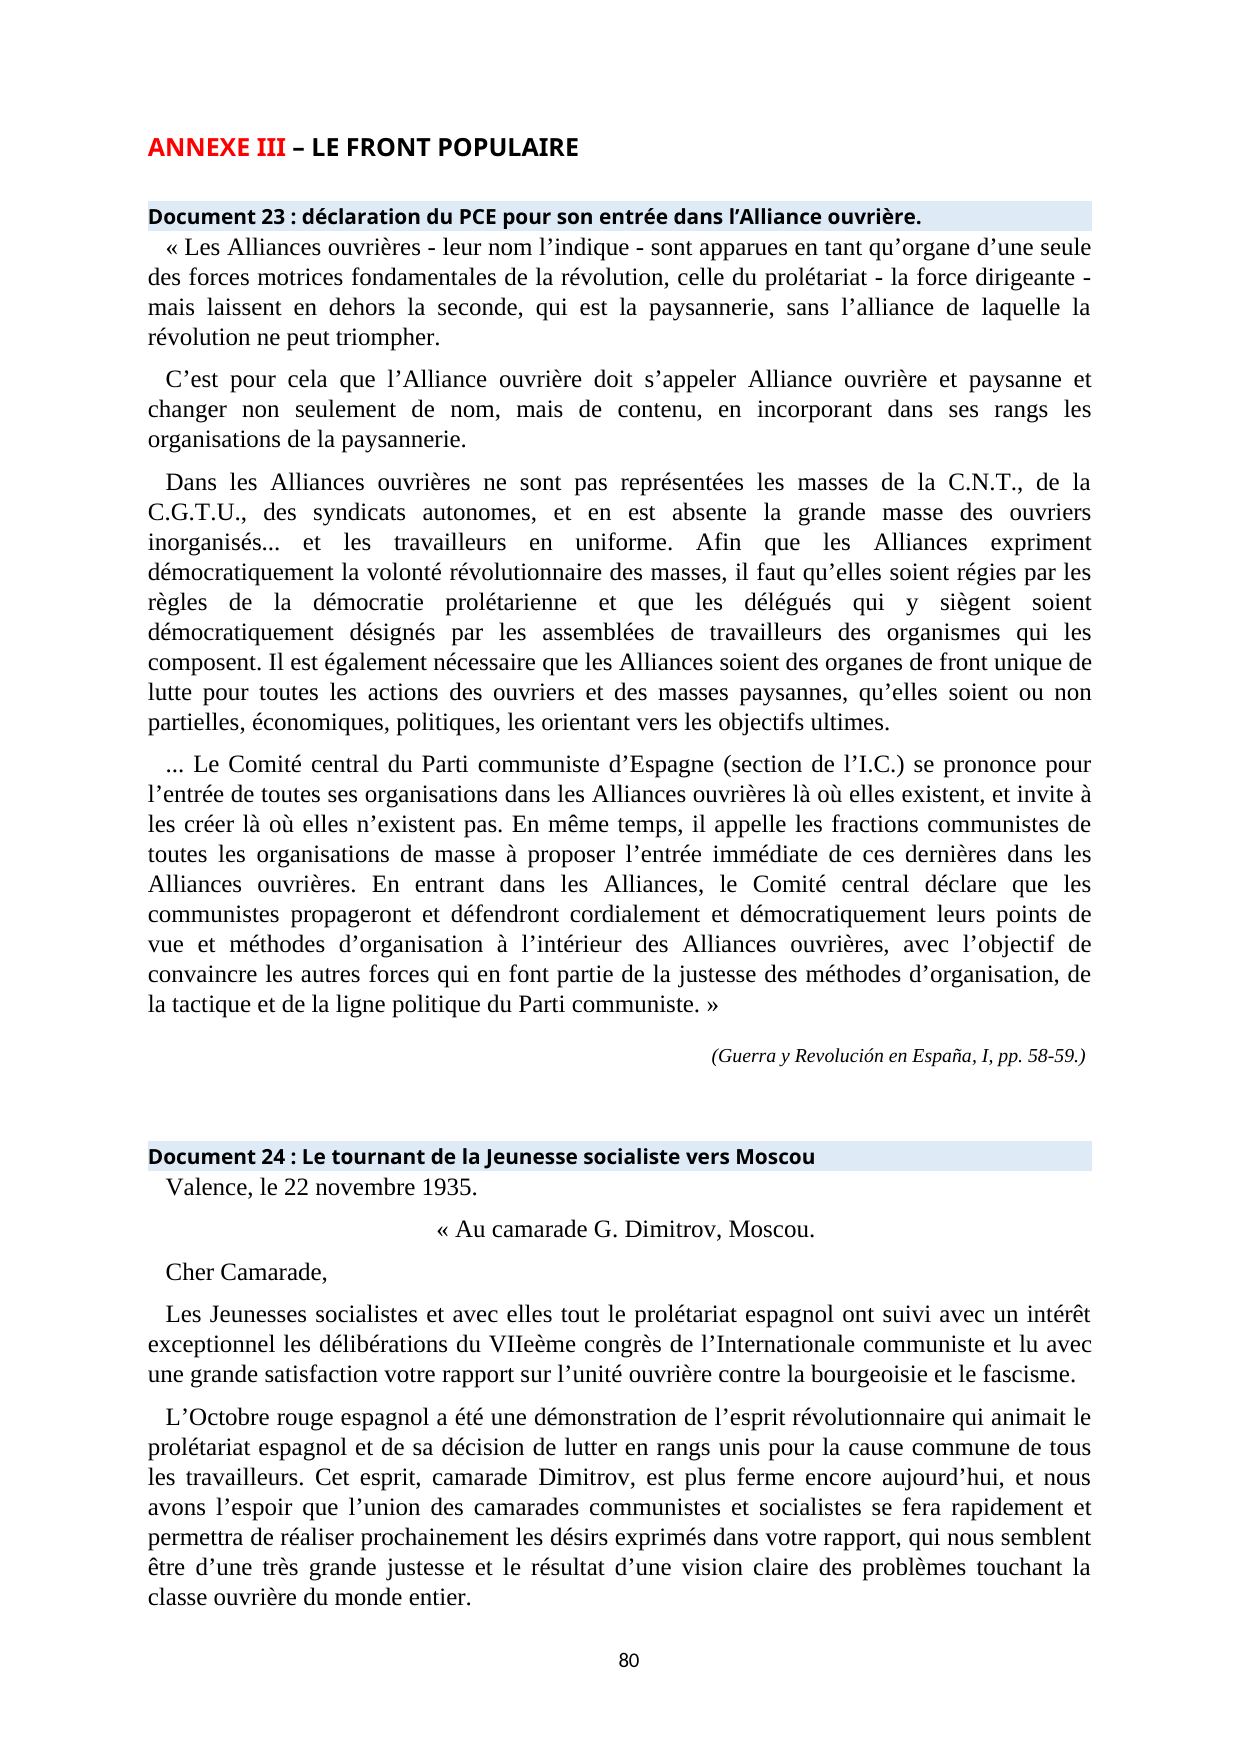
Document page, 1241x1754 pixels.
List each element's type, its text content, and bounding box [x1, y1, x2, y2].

subtitle ANNEXE III – LE FRONT POPULAIRE [148, 130, 1092, 164]
subtitle Document 24 : Le tournant de la Jeunesse socialiste vers Moscou [148, 1141, 1092, 1171]
text Valence, le 22 novembre 1935. [148, 1171, 1092, 1201]
text C’est pour cela que l’Alliance ouvrière doit s’appeler Alliance ouvrière et paysanne et changer non seulement de nom, mais de contenu, en incorporant dans ses rangs les organisations de la paysannerie. [148, 363, 1092, 453]
subtitle Document 23 : déclaration du PCE pour son entrée dans l’Alliance ouvrière. [148, 201, 1092, 231]
text (Guerra y Revolución en España, I, pp. 58-59.) [148, 1037, 1092, 1067]
text Les Jeunesses socialistes et avec elles tout le prolétariat espagnol ont suivi avec un intérêt exceptionnel les délibérations du VIIeème congrès de l’Internationale communiste et lu avec une grande satisfaction votre rapport sur l’unité ouvrière contre la bourgeoisie et le fascisme. [148, 1298, 1092, 1388]
text « Les Alliances ouvrières - leur nom l’indique - sont apparues en tant qu’organe d’une seule des forces motrices fondamentales de la révolution, celle du prolétariat - la force dirigeante - mais laissent en dehors la seconde, qui est la paysannerie, sans l’alliance de laquelle la révolution ne peut triompher. [148, 231, 1092, 351]
text ... Le Comité central du Parti communiste d’Espagne (section de l’I.C.) se prononce pour l’entrée de toutes ses organisations dans les Alliances ouvrières là où elles existent, et invite à les créer là où elles n’existent pas. En même temps, il appelle les fractions communistes de toutes les organisations de masse à proposer l’entrée immédiate de ces dernières dans les Alliances ouvrières. En entrant dans les Alliances, le Comité central déclare que les communistes propageront et défendront cordialement et démocratiquement leurs points de vue et méthodes d’organisation à l’intérieur des Alliances ouvrières, avec l’objectif de convaincre les autres forces qui en font partie de la justesse des méthodes d’organisation, de la tactique et de la ligne politique du Parti communiste. » [148, 748, 1092, 1018]
text Cher Camarade, [148, 1256, 1092, 1286]
text « Au camarade G. Dimitrov, Moscou. [148, 1213, 1092, 1243]
text L’Octobre rouge espagnol a été une démonstration de l’esprit révolutionnaire qui animait le prolétariat espagnol et de sa décision de lutter en rangs unis pour la cause commune de tous les travailleurs. Cet esprit, camarade Dimitrov, est plus ferme encore aujourd’hui, et nous avons l’espoir que l’union des camarades communistes et socialistes se fera rapidement et permettra de réaliser prochainement les désirs exprimés dans votre rapport, qui nous semblent être d’une très grande justesse et le résultat d’une vision claire des problèmes touchant la classe ouvrière du monde entier. [148, 1401, 1092, 1611]
text Dans les Alliances ouvrières ne sont pas représentées les masses de la C.N.T., de la C.G.T.U., des syndicats autonomes, et en est absente la grande masse des ouvriers inorganisés... et les travailleurs en uniforme. Afin que les Alliances expriment démocratiquement la volonté révolutionnaire des masses, il faut qu’elles soient régies par les règles de la démocratie prolétarienne et que les délégués qui y siègent soient démocratiquement désignés par les assemblées de travailleurs des organismes qui les composent. Il est également nécessaire que les Alliances soient des organes de front unique de lutte pour toutes les actions des ouvriers et des masses paysannes, qu’elles soient ou non partielles, économiques, politiques, les orientant vers les objectifs ultimes. [148, 466, 1092, 736]
